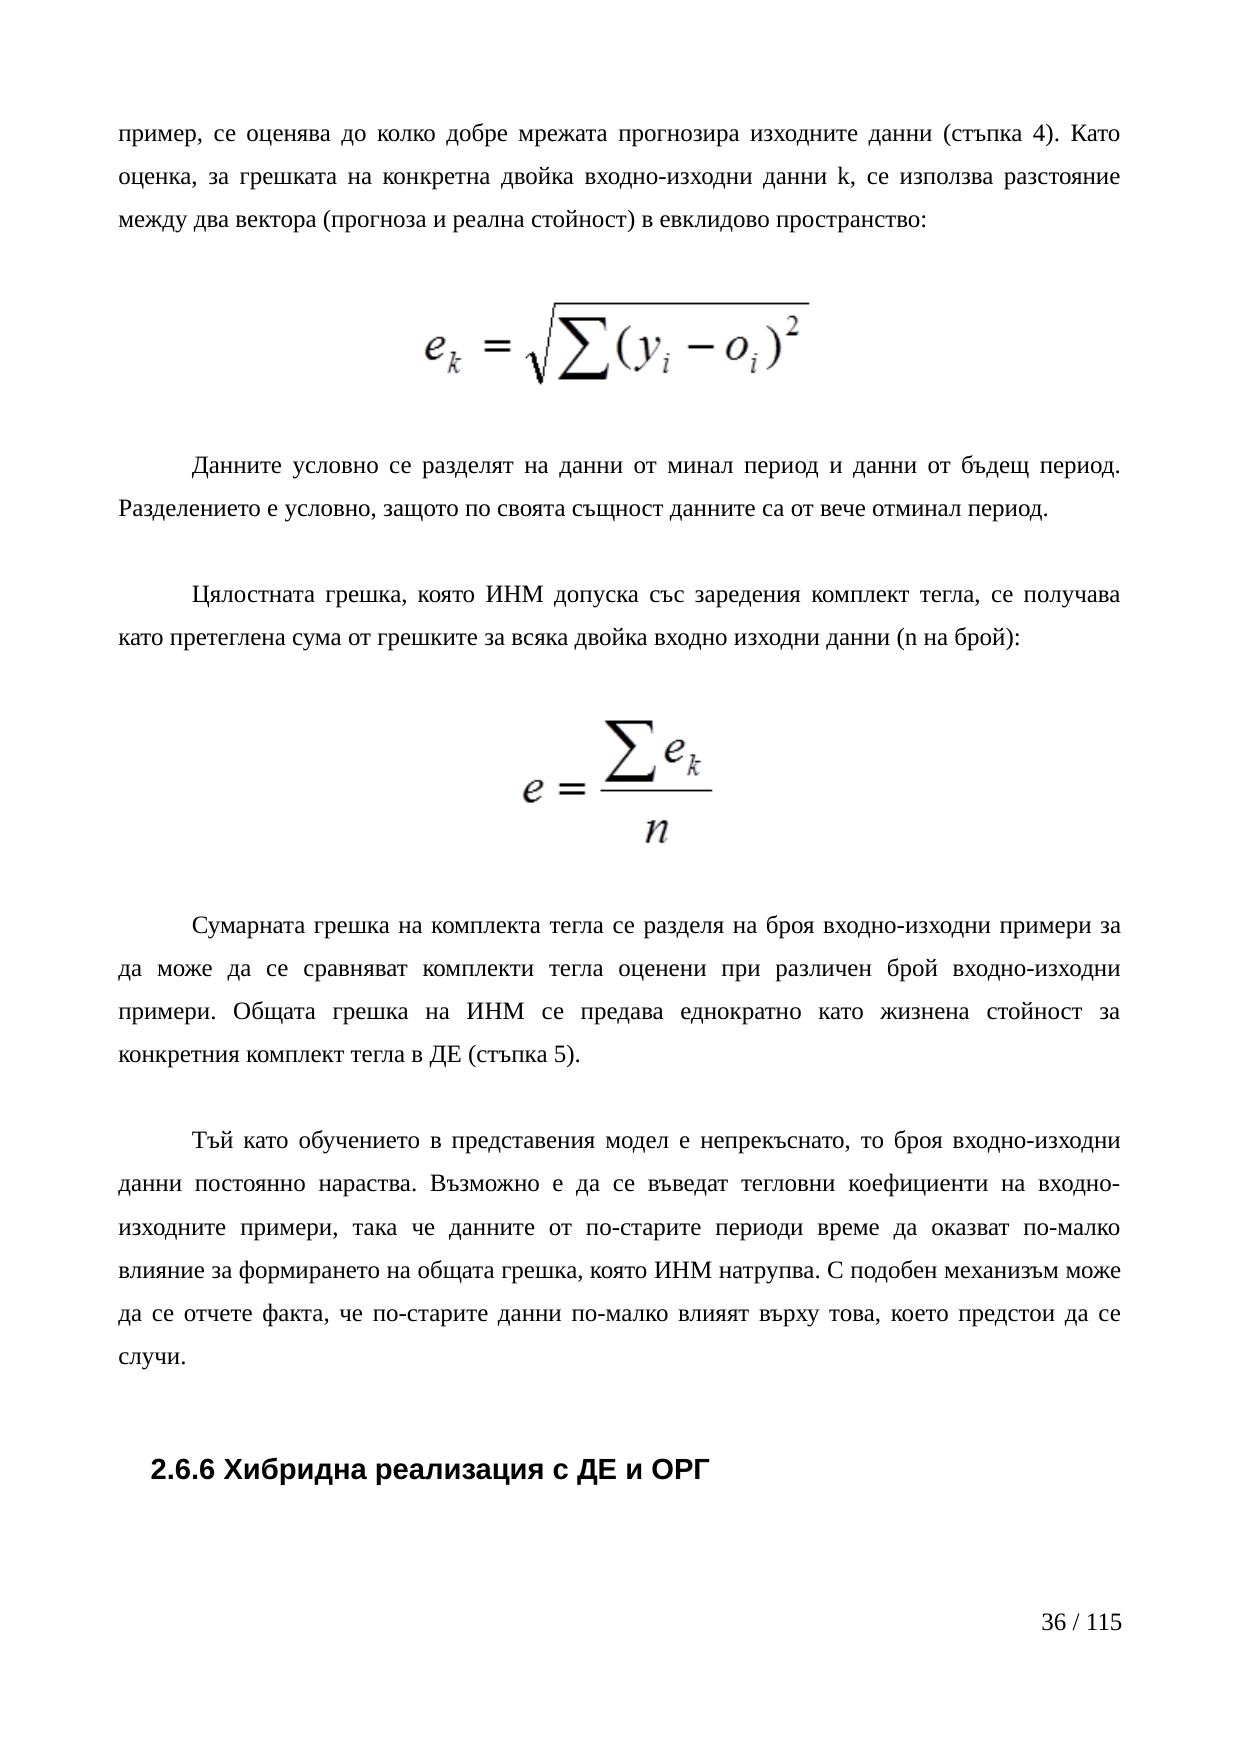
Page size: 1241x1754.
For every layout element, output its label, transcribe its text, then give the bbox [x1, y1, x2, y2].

subtitle 2.6.6 Хибридна реализация с ДЕ и ОРГ [118, 1452, 1122, 1486]
text Сумарната грешка на комплекта тегла се разделя на броя входно-изходни примери за да може да се сравняват комплекти тегла оценени при различен брой входно-изходни примери. Общата грешка на ИНМ се предава еднократно като жизнена стойност за конкретния комплект тегла в ДЕ (стъпка 5). [118, 910, 1122, 1068]
text Тъй като обучението в представения модел е непрекъснато, то броя входно-изходни данни постоянно нараства. Възможно е да се въведат тегловни коефициенти на входно-изходните примери, така че данните от по-старите периоди време да оказват по-малко влияние за формирането на общата грешка, която ИНМ натрупва. С подобен механизъм може да се отчете факта, че по-старите данни по-малко влияят върху това, което предстои да се случи. [118, 1125, 1122, 1370]
text пример, се оценява до колко добре мрежата прогнозира изходните данни (стъпка 4). Като оценка, за грешката на конкретна двойка входно-изходни данни k, се използва разстояние между два вектора (прогноза и реална стойност) в евклидово пространство: [118, 118, 1122, 233]
text Данните условно се разделят на данни от минал период и данни от бъдещ период. Разделението е условно, защото по своята същност данните са от вече отминал период. [118, 450, 1122, 522]
text Цялостната грешка, която ИНМ допуска със заредения комплект тегла, се получава като претеглена сума от грешките за всяка двойка входно изходни данни (n на брой): [118, 579, 1122, 651]
